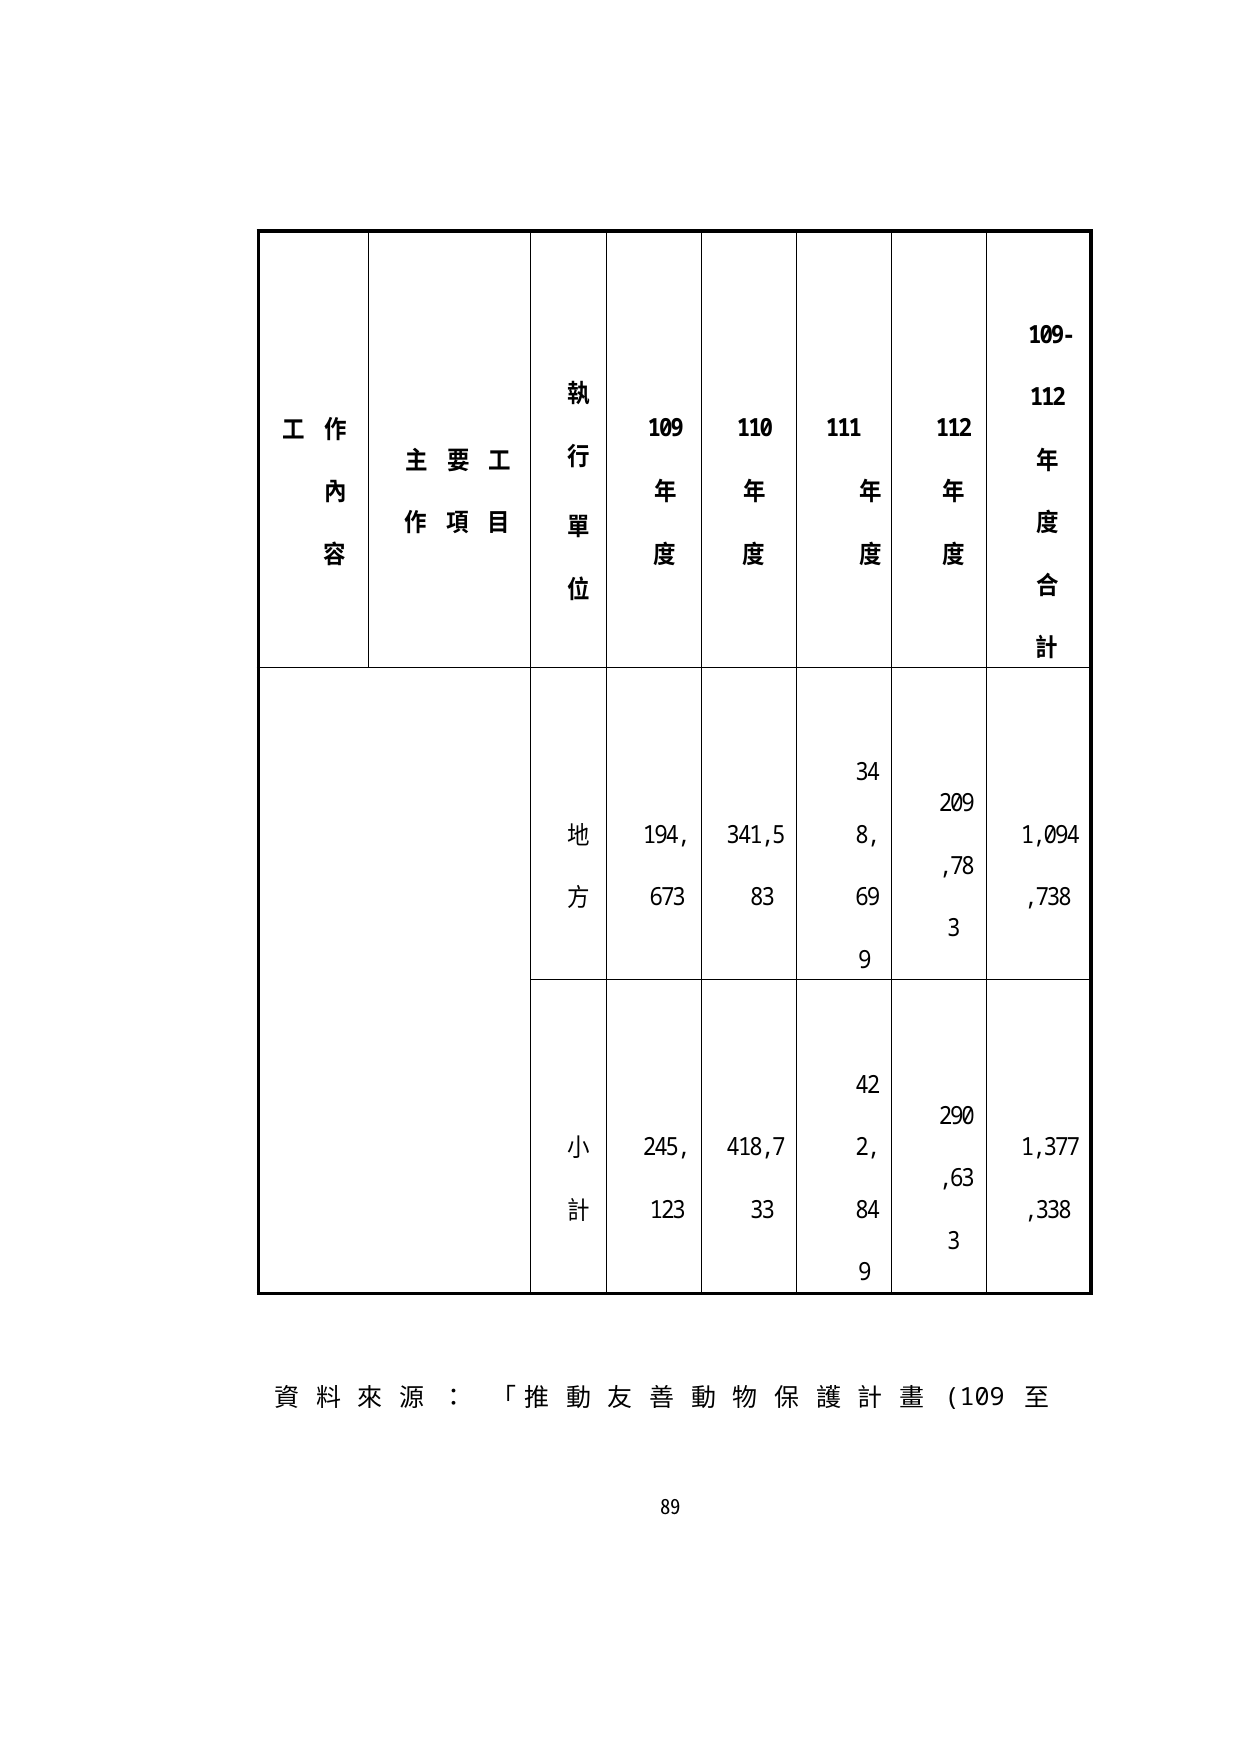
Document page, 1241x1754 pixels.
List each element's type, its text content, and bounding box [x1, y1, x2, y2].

table_cell 1,377,338 [987, 980, 1089, 1292]
table_cell 194,673 [607, 668, 701, 979]
table_cell 1,094,738 [987, 668, 1089, 979]
table_header 工作內容 [260, 233, 368, 667]
table_cell 341,583 [702, 668, 796, 979]
table_header 112年度 [892, 233, 986, 667]
table_header 109-112年度合計 [987, 233, 1089, 667]
table_header 110年度 [702, 233, 796, 667]
table_cell 小計 [531, 980, 606, 1292]
table_cell 418,733 [702, 980, 796, 1292]
table_cell 245,123 [607, 980, 701, 1292]
table_cell 209,783 [892, 668, 986, 979]
table_header 109年度 [607, 233, 701, 667]
table_cell 地方 [531, 668, 606, 979]
text 資料來源：「推動友善動物保護計畫(109至 [245, 1354, 1058, 1417]
table_cell 348,699 [797, 668, 891, 979]
table_header 111年度 [797, 233, 891, 667]
table_header 執行 單位 [531, 233, 606, 667]
table_cell [260, 668, 530, 1292]
table_cell 422,849 [797, 980, 891, 1292]
table_header 主要工作項目 [369, 233, 530, 667]
table_cell 290,633 [892, 980, 986, 1292]
